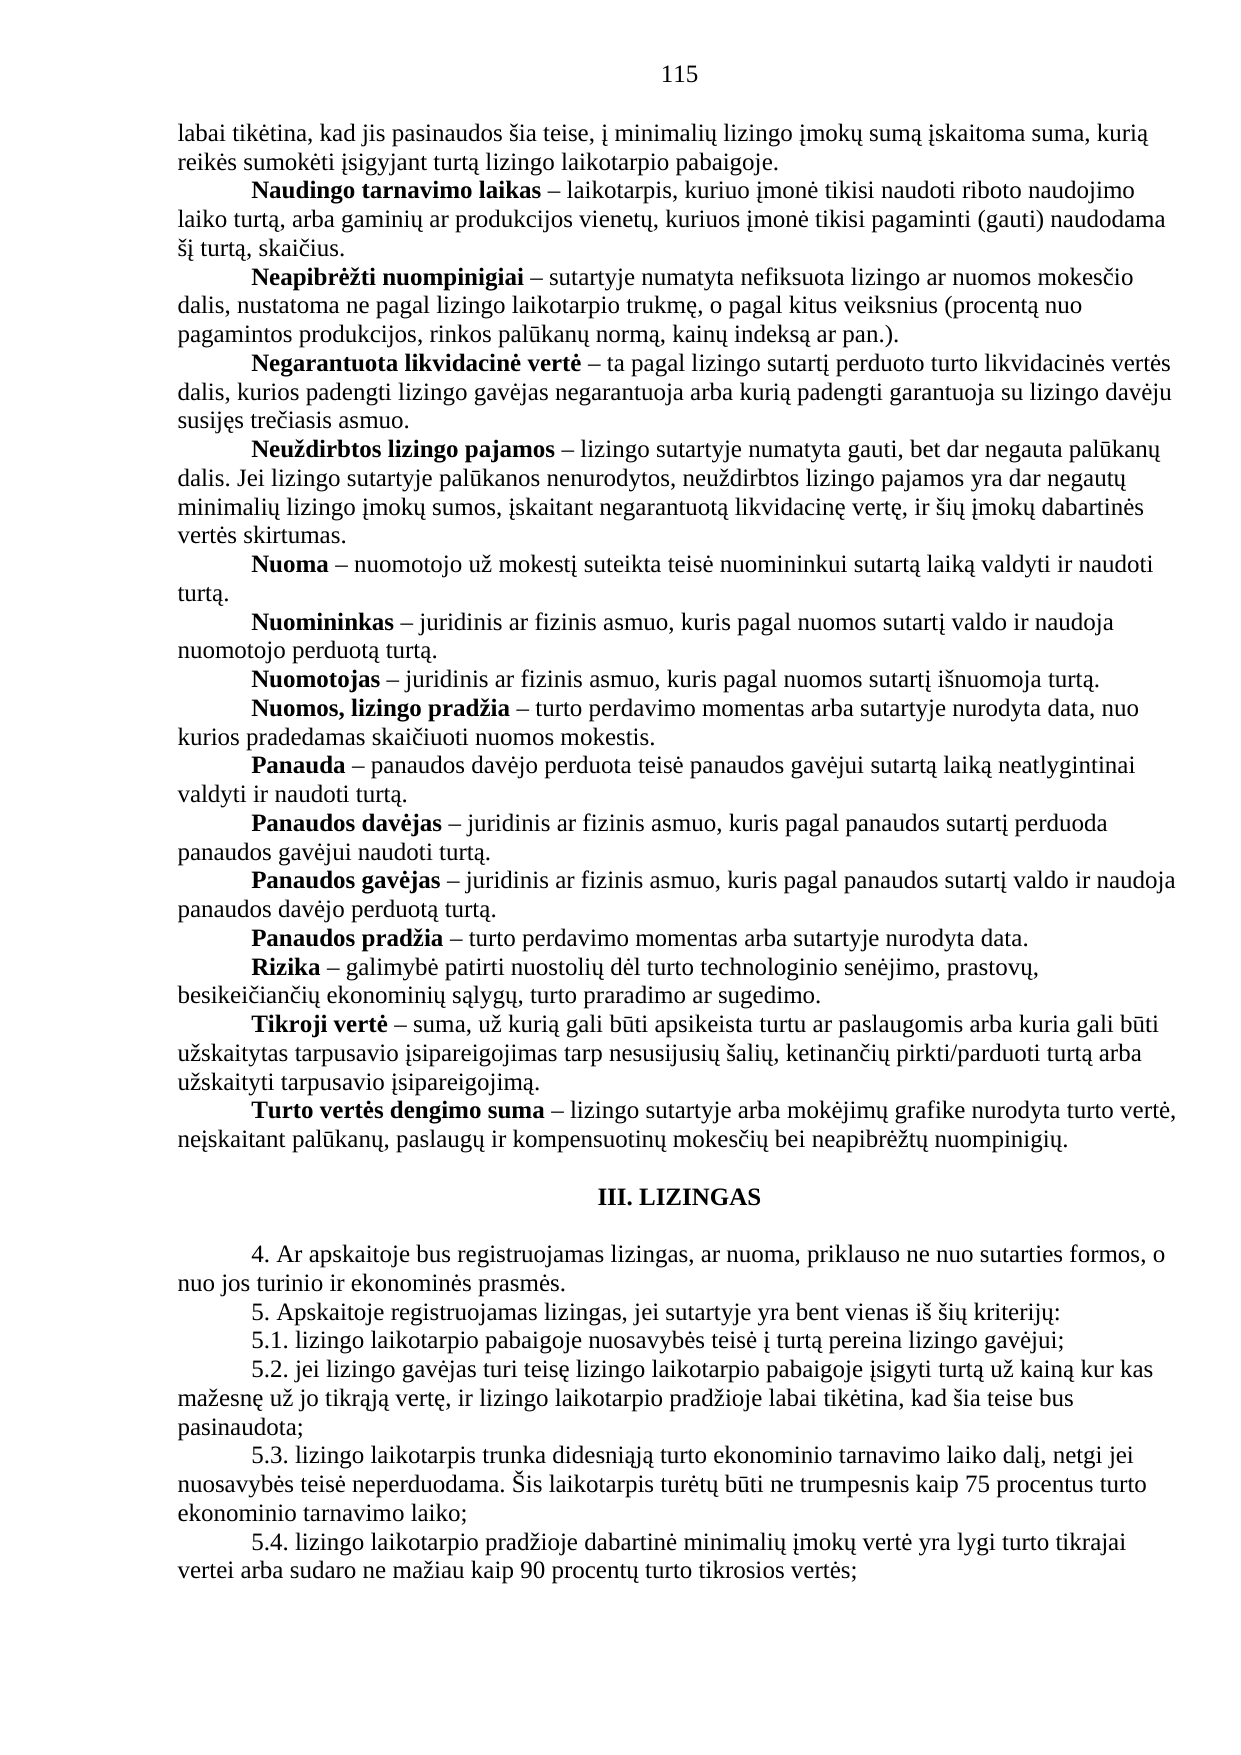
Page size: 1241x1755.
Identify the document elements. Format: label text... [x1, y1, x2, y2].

text Nuomotojas – juridinis ar fizinis asmuo, kuris pagal nuomos sutartį išnuomoja turtą. [177, 664, 1181, 693]
text Nuoma – nuomotojo už mokestį suteikta teisė nuomininkui sutartą laiką valdyti ir naudoti turtą. [177, 549, 1181, 607]
text Nuomininkas – juridinis ar fizinis asmuo, kuris pagal nuomos sutartį valdo ir naudoja nuomotojo perduotą turtą. [177, 607, 1181, 664]
text labai tikėtina, kad jis pasinaudos šia teise, į minimalių lizingo įmokų sumą įskaitoma suma, kurią reikės sumokėti įsigyjant turtą lizingo laikotarpio pabaigoje. [177, 118, 1181, 176]
text Naudingo tarnavimo laikas – laikotarpis, kuriuo įmonė tikisi naudoti riboto naudojimo laiko turtą, arba gaminių ar produkcijos vienetų, kuriuos įmonė tikisi pagaminti (gauti) naudodama šį turtą, skaičius. [177, 176, 1181, 262]
text Tikroji vertė – suma, už kurią gali būti apsikeista turtu ar paslaugomis arba kuria gali būti užskaitytas tarpusavio įsipareigojimas tarp nesusijusių šalių, ketinančių pirkti/parduoti turtą arba užskaityti tarpusavio įsipareigojimą. [177, 1009, 1181, 1096]
text 5.4. lizingo laikotarpio pradžioje dabartinė minimalių įmokų vertė yra lygi turto tikrajai vertei arba sudaro ne mažiau kaip 90 procentų turto tikrosios vertės; [177, 1527, 1181, 1584]
text 5.3. lizingo laikotarpis trunka didesniąją turto ekonominio tarnavimo laiko dalį, netgi jei nuosavybės teisė neperduodama. Šis laikotarpis turėtų būti ne trumpesnis kaip 75 procentus turto ekonominio tarnavimo laiko; [177, 1441, 1181, 1527]
text Panaudos gavėjas – juridinis ar fizinis asmuo, kuris pagal panaudos sutartį valdo ir naudoja panaudos davėjo perduotą turtą. [177, 866, 1181, 923]
text Panauda – panaudos davėjo perduota teisė panaudos gavėjui sutartą laiką neatlygintinai valdyti ir naudoti turtą. [177, 751, 1181, 808]
text Nuomos, lizingo pradžia – turto perdavimo momentas arba sutartyje nurodyta data, nuo kurios pradedamas skaičiuoti nuomos mokestis. [177, 693, 1181, 751]
text 5.1. lizingo laikotarpio pabaigoje nuosavybės teisė į turtą pereina lizingo gavėjui; [177, 1326, 1181, 1354]
text Turto vertės dengimo suma – lizingo sutartyje arba mokėjimų grafike nurodyta turto vertė, neįskaitant palūkanų, paslaugų ir kompensuotinų mokesčių bei neapibrėžtų nuompinigių. [177, 1096, 1181, 1153]
text Panaudos davėjas – juridinis ar fizinis asmuo, kuris pagal panaudos sutartį perduoda panaudos gavėjui naudoti turtą. [177, 808, 1181, 866]
text 5.2. jei lizingo gavėjas turi teisę lizingo laikotarpio pabaigoje įsigyti turtą už kainą kur kas mažesnę už jo tikrąją vertę, ir lizingo laikotarpio pradžioje labai tikėtina, kad šia teise bus pasinaudota; [177, 1354, 1181, 1441]
text III. LIZINGAS [177, 1182, 1181, 1211]
text Negarantuota likvidacinė vertė – ta pagal lizingo sutartį perduoto turto likvidacinės vertės dalis, kurios padengti lizingo gavėjas negarantuoja arba kurią padengti garantuoja su lizingo davėju susijęs trečiasis asmuo. [177, 348, 1181, 434]
text Panaudos pradžia – turto perdavimo momentas arba sutartyje nurodyta data. [177, 923, 1181, 952]
text 4. Ar apskaitoje bus registruojamas lizingas, ar nuoma, priklauso ne nuo sutarties formos, o nuo jos turinio ir ekonominės prasmės. [177, 1239, 1181, 1297]
text Neapibrėžti nuompinigiai – sutartyje numatyta nefiksuota lizingo ar nuomos mokesčio dalis, nustatoma ne pagal lizingo laikotarpio trukmę, o pagal kitus veiksnius (procentą nuo pagamintos produkcijos, rinkos palūkanų normą, kainų indeksą ar pan.). [177, 262, 1181, 348]
text Neuždirbtos lizingo pajamos – lizingo sutartyje numatyta gauti, bet dar negauta palūkanų dalis. Jei lizingo sutartyje palūkanos nenurodytos, neuždirbtos lizingo pajamos yra dar negautų minimalių lizingo įmokų sumos, įskaitant negarantuotą likvidacinę vertę, ir šių įmokų dabartinės vertės skirtumas. [177, 434, 1181, 549]
text 5. Apskaitoje registruojamas lizingas, jei sutartyje yra bent vienas iš šių kriterijų: [177, 1297, 1181, 1326]
text Rizika – galimybė patirti nuostolių dėl turto technologinio senėjimo, prastovų, besikeičiančių ekonominių sąlygų, turto praradimo ar sugedimo. [177, 952, 1181, 1009]
